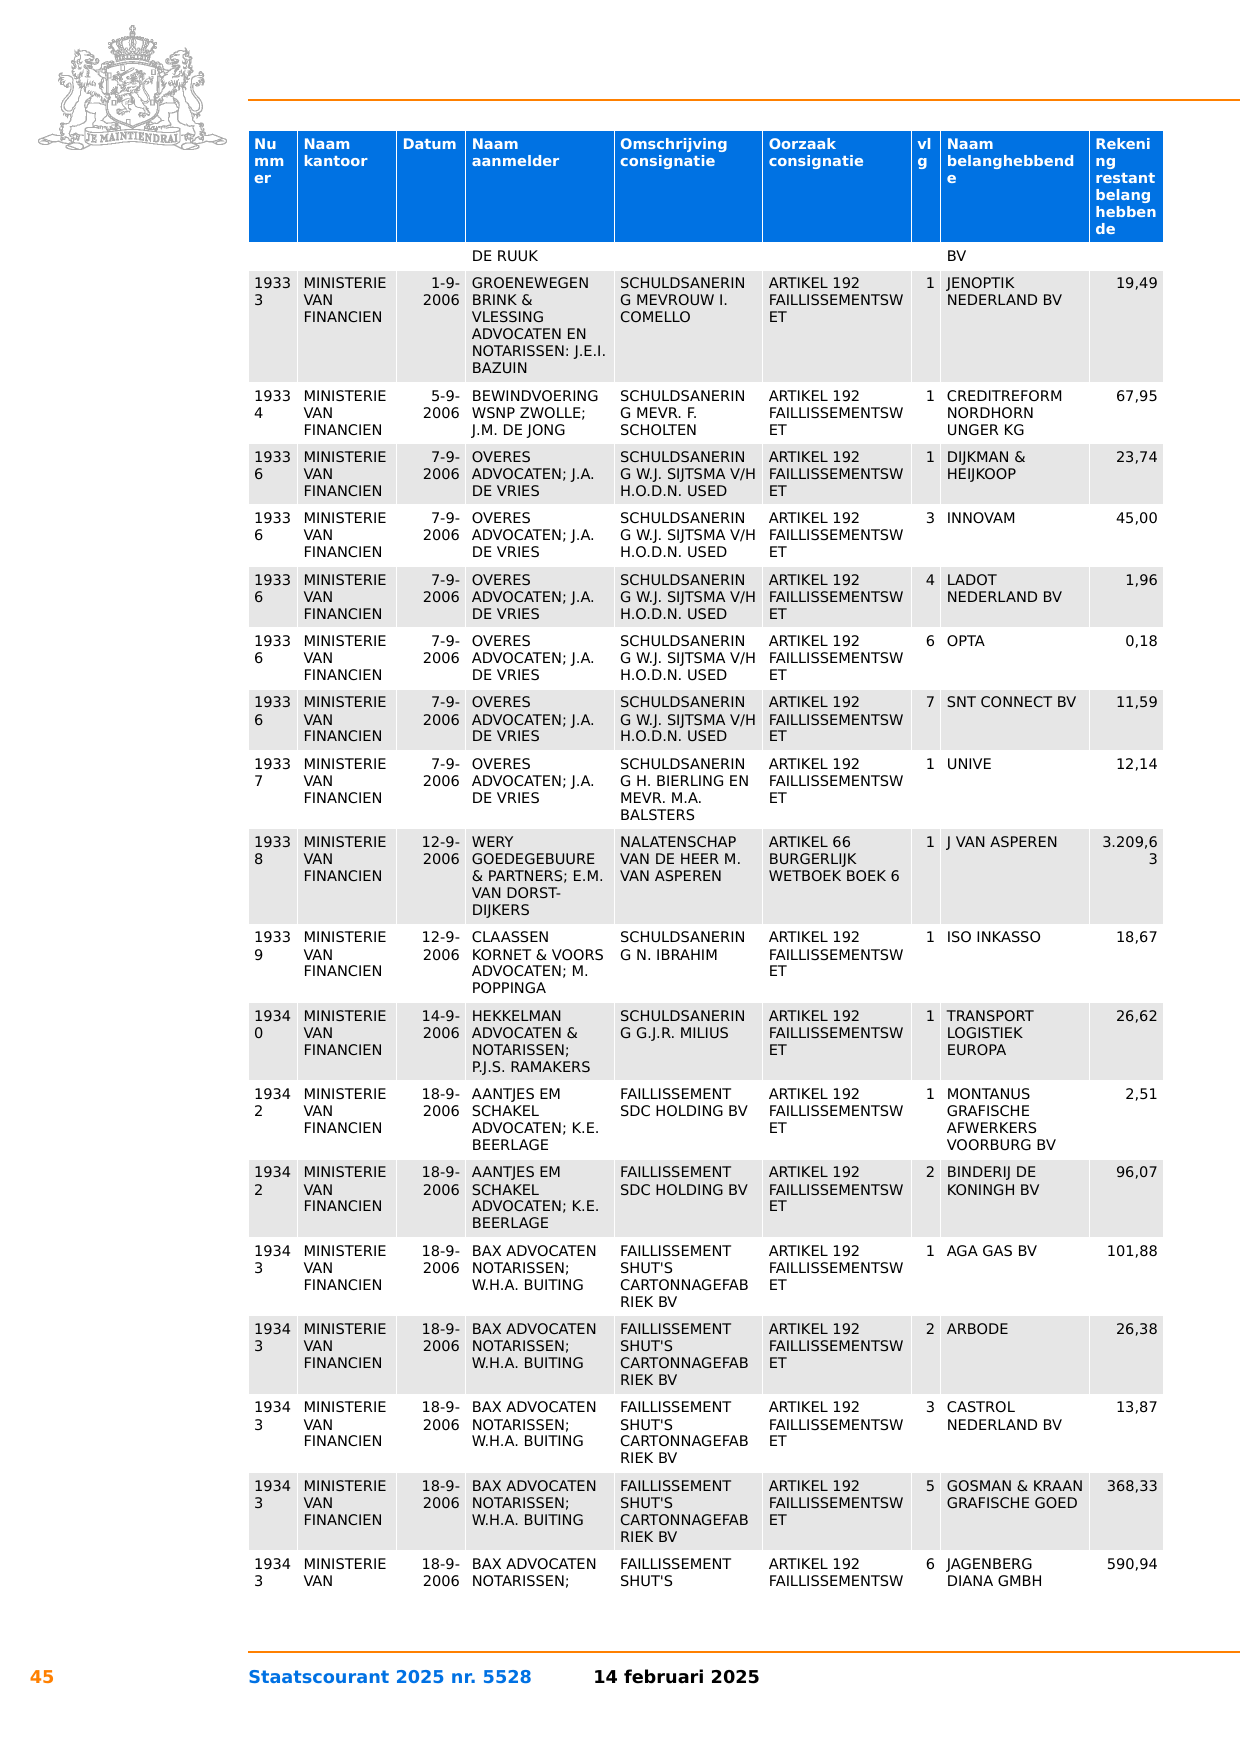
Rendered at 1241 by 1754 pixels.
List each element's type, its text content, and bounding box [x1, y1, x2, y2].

table_cell [912, 243, 940, 269]
table_cell 19342 [249, 1081, 297, 1159]
picture [38, 25, 227, 150]
table_cell OVERES ADVOCATEN; J.A. DE VRIES [466, 628, 614, 689]
table_header Oorzaak consignatie [763, 131, 911, 242]
table_cell MINISTERIE VAN FINANCIEN [298, 1395, 396, 1472]
table_cell ARTIKEL 192 FAILLISSEMENTSWET [763, 506, 911, 566]
table_cell 1 [912, 1081, 940, 1159]
table_cell MINISTERIE VAN FINANCIEN [298, 829, 396, 924]
table_cell MINISTERIE VAN FINANCIEN [298, 506, 396, 566]
table_cell 1 [912, 1238, 940, 1315]
table_cell UNIVE [941, 751, 1089, 828]
table_cell 19336 [249, 567, 297, 627]
table_cell 45,00 [1090, 506, 1163, 566]
table_cell MINISTERIE VAN FINANCIEN [298, 1316, 396, 1394]
table_cell 19336 [249, 444, 297, 504]
table_cell CREDITREFORM NORDHORN UNGER KG [941, 383, 1089, 443]
table_cell SCHULDSANERING W.J. SIJTSMA V/H H.O.D.N. USED [615, 628, 762, 689]
table_cell MINISTERIE VAN FINANCIEN [298, 444, 396, 504]
table_cell 26,38 [1090, 1316, 1163, 1394]
table_cell OVERES ADVOCATEN; J.A. DE VRIES [466, 751, 614, 828]
table_cell ARTIKEL 192 FAILLISSEMENTSWET [763, 925, 911, 1002]
table_cell 0,18 [1090, 628, 1163, 689]
table_cell FAILLISSEMENT SHUT'S CARTONNAGEFABRIEK BV [615, 1316, 762, 1394]
table_cell 3 [912, 506, 940, 566]
table_cell 19336 [249, 506, 297, 566]
table_cell J VAN ASPEREN [941, 829, 1089, 924]
table_cell 6 [912, 1551, 940, 1595]
table_cell AANTJES EM SCHAKEL ADVOCATEN; K.E. BEERLAGE [466, 1160, 614, 1237]
table_cell OVERES ADVOCATEN; J.A. DE VRIES [466, 444, 614, 504]
table_cell FAILLISSEMENT SDC HOLDING BV [615, 1081, 762, 1159]
table_cell MINISTERIE VAN FINANCIEN [298, 1160, 396, 1237]
table_cell BV [941, 243, 1089, 269]
table_cell GROENEWEGEN BRINK & VLESSING ADVOCATEN EN NOTARISSEN: J.E.I. BAZUIN [466, 271, 614, 382]
table_cell LADOT NEDERLAND BV [941, 567, 1089, 627]
table_cell OVERES ADVOCATEN; J.A. DE VRIES [466, 506, 614, 566]
table_cell 19343 [249, 1316, 297, 1394]
table_cell 67,95 [1090, 383, 1163, 443]
table_cell ARTIKEL 192 FAILLISSEMENTSWET [763, 1003, 911, 1080]
table_cell JENOPTIK NEDERLAND BV [941, 271, 1089, 382]
table_cell ARTIKEL 192 FAILLISSEMENTSWET [763, 751, 911, 828]
table_cell 23,74 [1090, 444, 1163, 504]
table_cell ARTIKEL 192 FAILLISSEMENTSWET [763, 271, 911, 382]
table_cell SCHULDSANERING MEVROUW I. COMELLO [615, 271, 762, 382]
table_cell 26,62 [1090, 1003, 1163, 1080]
table_cell BEWINDVOERING WSNP ZWOLLE; J.M. DE JONG [466, 383, 614, 443]
table_cell ARTIKEL 192 FAILLISSEMENTSW [763, 1551, 911, 1595]
table_cell MINISTERIE VAN [298, 1551, 396, 1595]
table_cell 7-9-2006 [397, 506, 465, 566]
table_cell FAILLISSEMENT SDC HOLDING BV [615, 1160, 762, 1237]
table_cell HEKKELMAN ADVOCATEN & NOTARISSEN; P.J.S. RAMAKERS [466, 1003, 614, 1080]
table_cell BAX ADVOCATEN NOTARISSEN; W.H.A. BUITING [466, 1316, 614, 1394]
table_cell 2 [912, 1316, 940, 1394]
table_cell OVERES ADVOCATEN; J.A. DE VRIES [466, 567, 614, 627]
table_cell 19333 [249, 271, 297, 382]
table_cell 1 [912, 271, 940, 382]
table_cell 19336 [249, 628, 297, 689]
table_cell SCHULDSANERING W.J. SIJTSMA V/H H.O.D.N. USED [615, 690, 762, 750]
table_cell [249, 243, 297, 269]
table_cell 7-9-2006 [397, 751, 465, 828]
table_cell 7-9-2006 [397, 690, 465, 750]
table_cell 590,94 [1090, 1551, 1163, 1595]
table_cell 96,07 [1090, 1160, 1163, 1237]
table_cell SCHULDSANERING W.J. SIJTSMA V/H H.O.D.N. USED [615, 444, 762, 504]
table_cell 11,59 [1090, 690, 1163, 750]
table_cell OVERES ADVOCATEN; J.A. DE VRIES [466, 690, 614, 750]
table_cell MONTANUS GRAFISCHE AFWERKERS VOORBURG BV [941, 1081, 1089, 1159]
table_cell ARTIKEL 192 FAILLISSEMENTSWET [763, 444, 911, 504]
table_cell TRANSPORT LOGISTIEK EUROPA [941, 1003, 1089, 1080]
table_cell BAX ADVOCATEN NOTARISSEN; W.H.A. BUITING [466, 1473, 614, 1550]
table_cell SCHULDSANERING N. IBRAHIM [615, 925, 762, 1002]
table_cell CLAASSEN KORNET & VOORS ADVOCATEN; M. POPPINGA [466, 925, 614, 1002]
table_cell MINISTERIE VAN FINANCIEN [298, 690, 396, 750]
table_cell ARTIKEL 192 FAILLISSEMENTSWET [763, 628, 911, 689]
table_header Datum [397, 131, 465, 242]
table_cell 18-9-2006 [397, 1160, 465, 1237]
table_cell 18-9-2006 [397, 1473, 465, 1550]
table_cell 18-9-2006 [397, 1395, 465, 1472]
table_cell 5-9-2006 [397, 383, 465, 443]
table_cell 7-9-2006 [397, 444, 465, 504]
table_cell 3.209,63 [1090, 829, 1163, 924]
table_cell 2,51 [1090, 1081, 1163, 1159]
table_cell ARTIKEL 192 FAILLISSEMENTSWET [763, 1316, 911, 1394]
table_header Nummer [249, 131, 297, 242]
table_cell 1 [912, 383, 940, 443]
table_cell 19343 [249, 1473, 297, 1550]
table_cell 14-9-2006 [397, 1003, 465, 1080]
table_cell AANTJES EM SCHAKEL ADVOCATEN; K.E. BEERLAGE [466, 1081, 614, 1159]
table_cell [763, 243, 911, 269]
table_cell ARTIKEL 66 BURGERLIJK WETBOEK BOEK 6 [763, 829, 911, 924]
table_cell 12-9-2006 [397, 829, 465, 924]
table_cell DIJKMAN & HEIJKOOP [941, 444, 1089, 504]
table_cell SCHULDSANERING W.J. SIJTSMA V/H H.O.D.N. USED [615, 506, 762, 566]
table_header Rekening restant belanghebbende [1090, 131, 1163, 242]
table_cell 1-9-2006 [397, 271, 465, 382]
table_cell GOSMAN & KRAAN GRAFISCHE GOED [941, 1473, 1089, 1550]
table_cell FAILLISSEMENT SHUT'S CARTONNAGEFABRIEK BV [615, 1473, 762, 1550]
table_cell 12-9-2006 [397, 925, 465, 1002]
table_cell 13,87 [1090, 1395, 1163, 1472]
table_cell NALATENSCHAP VAN DE HEER M. VAN ASPEREN [615, 829, 762, 924]
table_cell 19343 [249, 1395, 297, 1472]
table_cell SCHULDSANERING G.J.R. MILIUS [615, 1003, 762, 1080]
table_cell [298, 243, 396, 269]
table_cell 19339 [249, 925, 297, 1002]
table_cell 1 [912, 751, 940, 828]
table_cell MINISTERIE VAN FINANCIEN [298, 1003, 396, 1080]
table_cell MINISTERIE VAN FINANCIEN [298, 1081, 396, 1159]
table_cell CASTROL NEDERLAND BV [941, 1395, 1089, 1472]
table_cell 1 [912, 829, 940, 924]
table_cell 18-9-2006 [397, 1081, 465, 1159]
table_cell 18-9-2006 [397, 1316, 465, 1394]
table_cell 19334 [249, 383, 297, 443]
table_cell 19340 [249, 1003, 297, 1080]
table_cell 368,33 [1090, 1473, 1163, 1550]
table_cell 19337 [249, 751, 297, 828]
table_header Naam belanghebbende [941, 131, 1089, 242]
table_cell [615, 243, 762, 269]
table_cell MINISTERIE VAN FINANCIEN [298, 271, 396, 382]
table_cell ISO INKASSO [941, 925, 1089, 1002]
table_cell INNOVAM [941, 506, 1089, 566]
table_cell 19342 [249, 1160, 297, 1237]
table_cell MINISTERIE VAN FINANCIEN [298, 628, 396, 689]
table_cell ARTIKEL 192 FAILLISSEMENTSWET [763, 1160, 911, 1237]
table_cell [1090, 243, 1163, 269]
table_cell 7-9-2006 [397, 628, 465, 689]
table_cell SCHULDSANERING H. BIERLING EN MEVR. M.A. BALSTERS [615, 751, 762, 828]
table_cell 19343 [249, 1551, 297, 1595]
table_cell ARTIKEL 192 FAILLISSEMENTSWET [763, 1238, 911, 1315]
table_cell 19336 [249, 690, 297, 750]
table_cell 12,14 [1090, 751, 1163, 828]
table_cell 19338 [249, 829, 297, 924]
table_cell 7 [912, 690, 940, 750]
table_cell 1,96 [1090, 567, 1163, 627]
table_cell 19,49 [1090, 271, 1163, 382]
table_cell 1 [912, 1003, 940, 1080]
table_cell MINISTERIE VAN FINANCIEN [298, 1473, 396, 1550]
table_cell MINISTERIE VAN FINANCIEN [298, 383, 396, 443]
table_cell 1 [912, 925, 940, 1002]
table_cell [397, 243, 465, 269]
table_cell 1 [912, 444, 940, 504]
table_cell BAX ADVOCATEN NOTARISSEN; [466, 1551, 614, 1595]
table_header Naam kantoor [298, 131, 396, 242]
table_cell 6 [912, 628, 940, 689]
table_header Naam aanmelder [466, 131, 614, 242]
table_cell 5 [912, 1473, 940, 1550]
table_cell 4 [912, 567, 940, 627]
table_cell FAILLISSEMENT SHUT'S CARTONNAGEFABRIEK BV [615, 1238, 762, 1315]
table_cell OPTA [941, 628, 1089, 689]
table_cell ARTIKEL 192 FAILLISSEMENTSWET [763, 1473, 911, 1550]
table_cell 3 [912, 1395, 940, 1472]
table_cell MINISTERIE VAN FINANCIEN [298, 925, 396, 1002]
table_cell ARTIKEL 192 FAILLISSEMENTSWET [763, 1081, 911, 1159]
table_cell FAILLISSEMENT SHUT'S CARTONNAGEFABRIEK BV [615, 1395, 762, 1472]
table_cell ARTIKEL 192 FAILLISSEMENTSWET [763, 1395, 911, 1472]
table_cell MINISTERIE VAN FINANCIEN [298, 1238, 396, 1315]
table_cell AGA GAS BV [941, 1238, 1089, 1315]
table_cell BAX ADVOCATEN NOTARISSEN; W.H.A. BUITING [466, 1238, 614, 1315]
table_cell 2 [912, 1160, 940, 1237]
table_cell MINISTERIE VAN FINANCIEN [298, 567, 396, 627]
table_cell SNT CONNECT BV [941, 690, 1089, 750]
table_cell SCHULDSANERING W.J. SIJTSMA V/H H.O.D.N. USED [615, 567, 762, 627]
table_cell MINISTERIE VAN FINANCIEN [298, 751, 396, 828]
table_cell JAGENBERG DIANA GMBH [941, 1551, 1089, 1595]
table_cell DE RUUK [466, 243, 614, 269]
table_header Omschrijving consignatie [615, 131, 762, 242]
table_cell ARBODE [941, 1316, 1089, 1394]
table_cell ARTIKEL 192 FAILLISSEMENTSWET [763, 383, 911, 443]
table_cell ARTIKEL 192 FAILLISSEMENTSWET [763, 690, 911, 750]
table_cell ARTIKEL 192 FAILLISSEMENTSWET [763, 567, 911, 627]
table_cell FAILLISSEMENT SHUT'S [615, 1551, 762, 1595]
table_cell 18-9-2006 [397, 1238, 465, 1315]
table_cell 19343 [249, 1238, 297, 1315]
table_cell SCHULDSANERING MEVR. F. SCHOLTEN [615, 383, 762, 443]
table_cell 7-9-2006 [397, 567, 465, 627]
table_cell 18-9-2006 [397, 1551, 465, 1595]
table_header vlg [912, 131, 940, 242]
table_cell BINDERIJ DE KONINGH BV [941, 1160, 1089, 1237]
table_cell 101,88 [1090, 1238, 1163, 1315]
table_cell WERY GOEDEGEBUURE & PARTNERS; E.M. VAN DORST-DIJKERS [466, 829, 614, 924]
table_cell 18,67 [1090, 925, 1163, 1002]
table_cell BAX ADVOCATEN NOTARISSEN; W.H.A. BUITING [466, 1395, 614, 1472]
